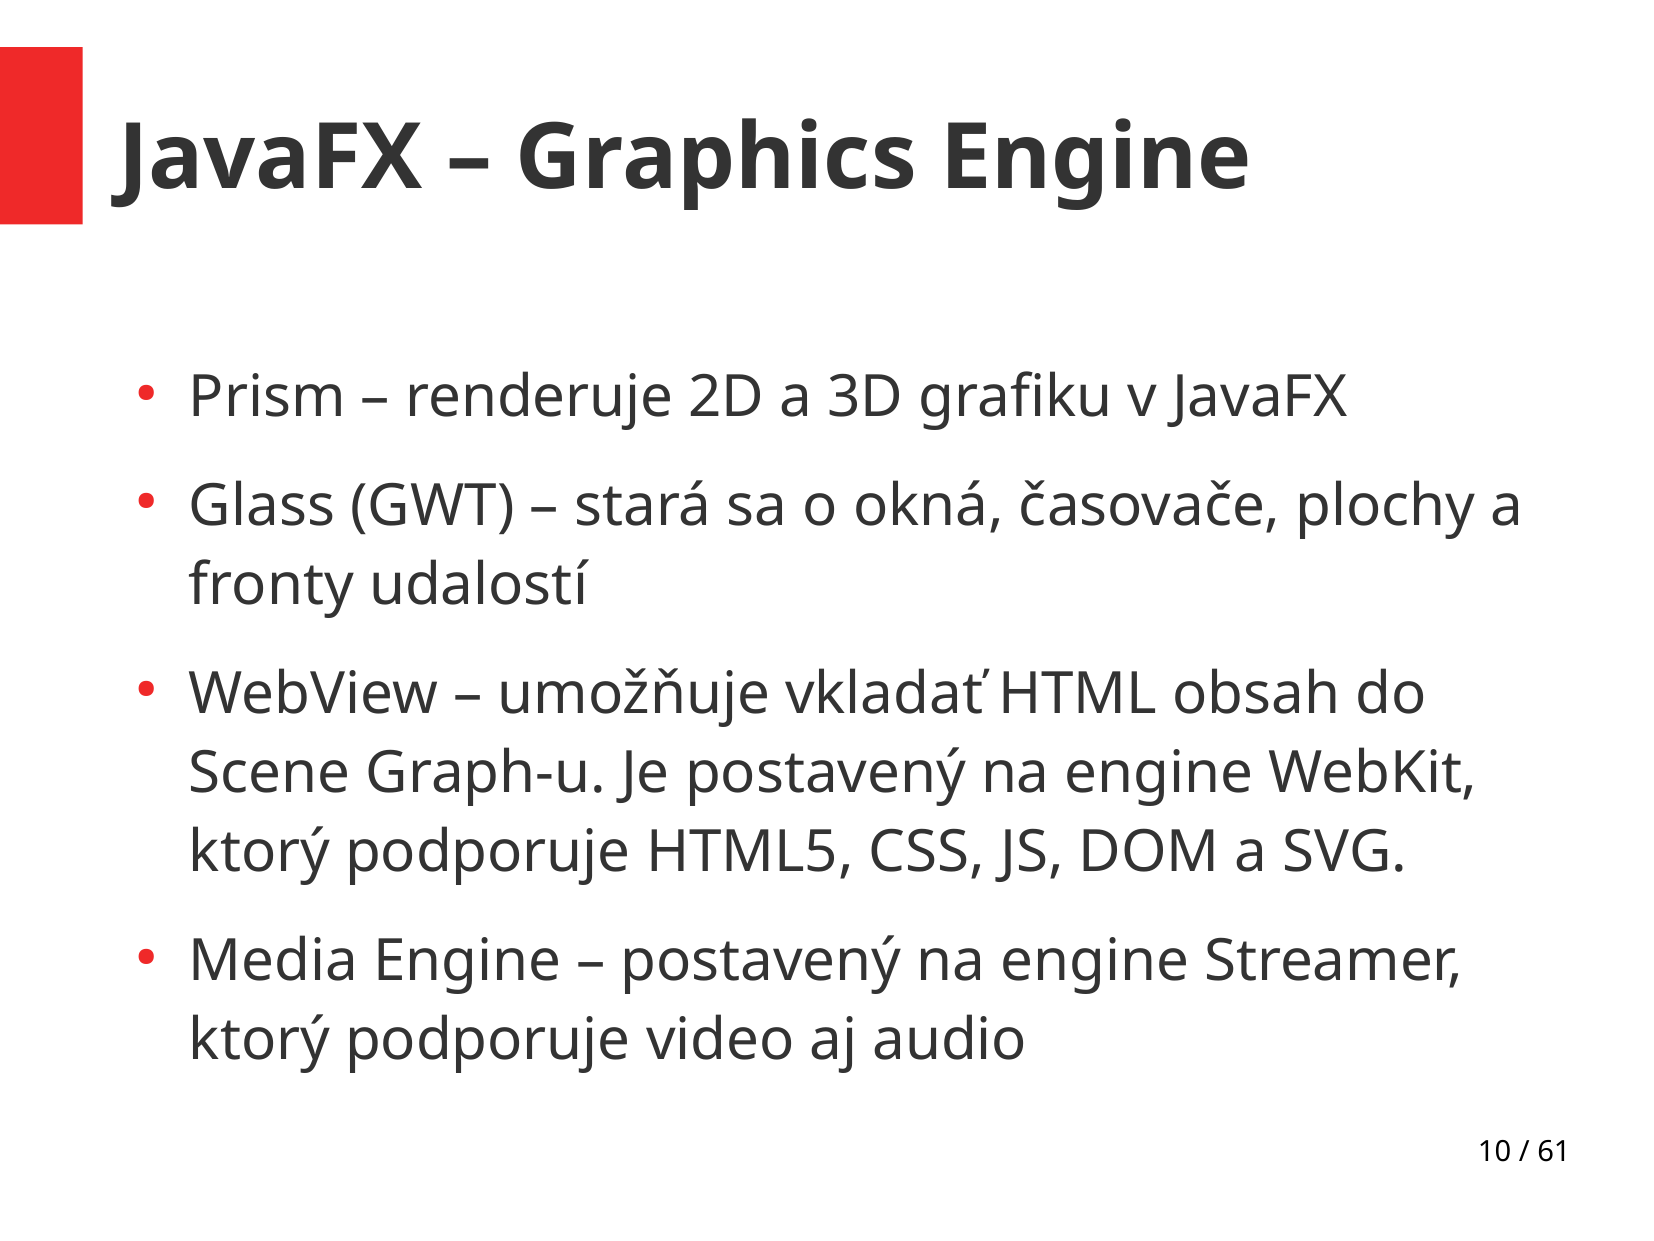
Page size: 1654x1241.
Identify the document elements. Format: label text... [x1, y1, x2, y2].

title JavaFX – Graphics Engine [118, 49, 1571, 257]
list Prism – renderuje 2D a 3D grafiku v JavaFX Glass (GWT) – stará sa o okná, časovače, plochy a fronty udalostí WebView – umožňuje vkladať HTML obsah do Scene Graph-u. Je postavený na engine WebKit, ktorý podporuje HTML5, CSS, JS, DOM a SVG. Media Engine – postavený na engine Streamer, ktorý podporuje video aj audio [118, 354, 1536, 1074]
